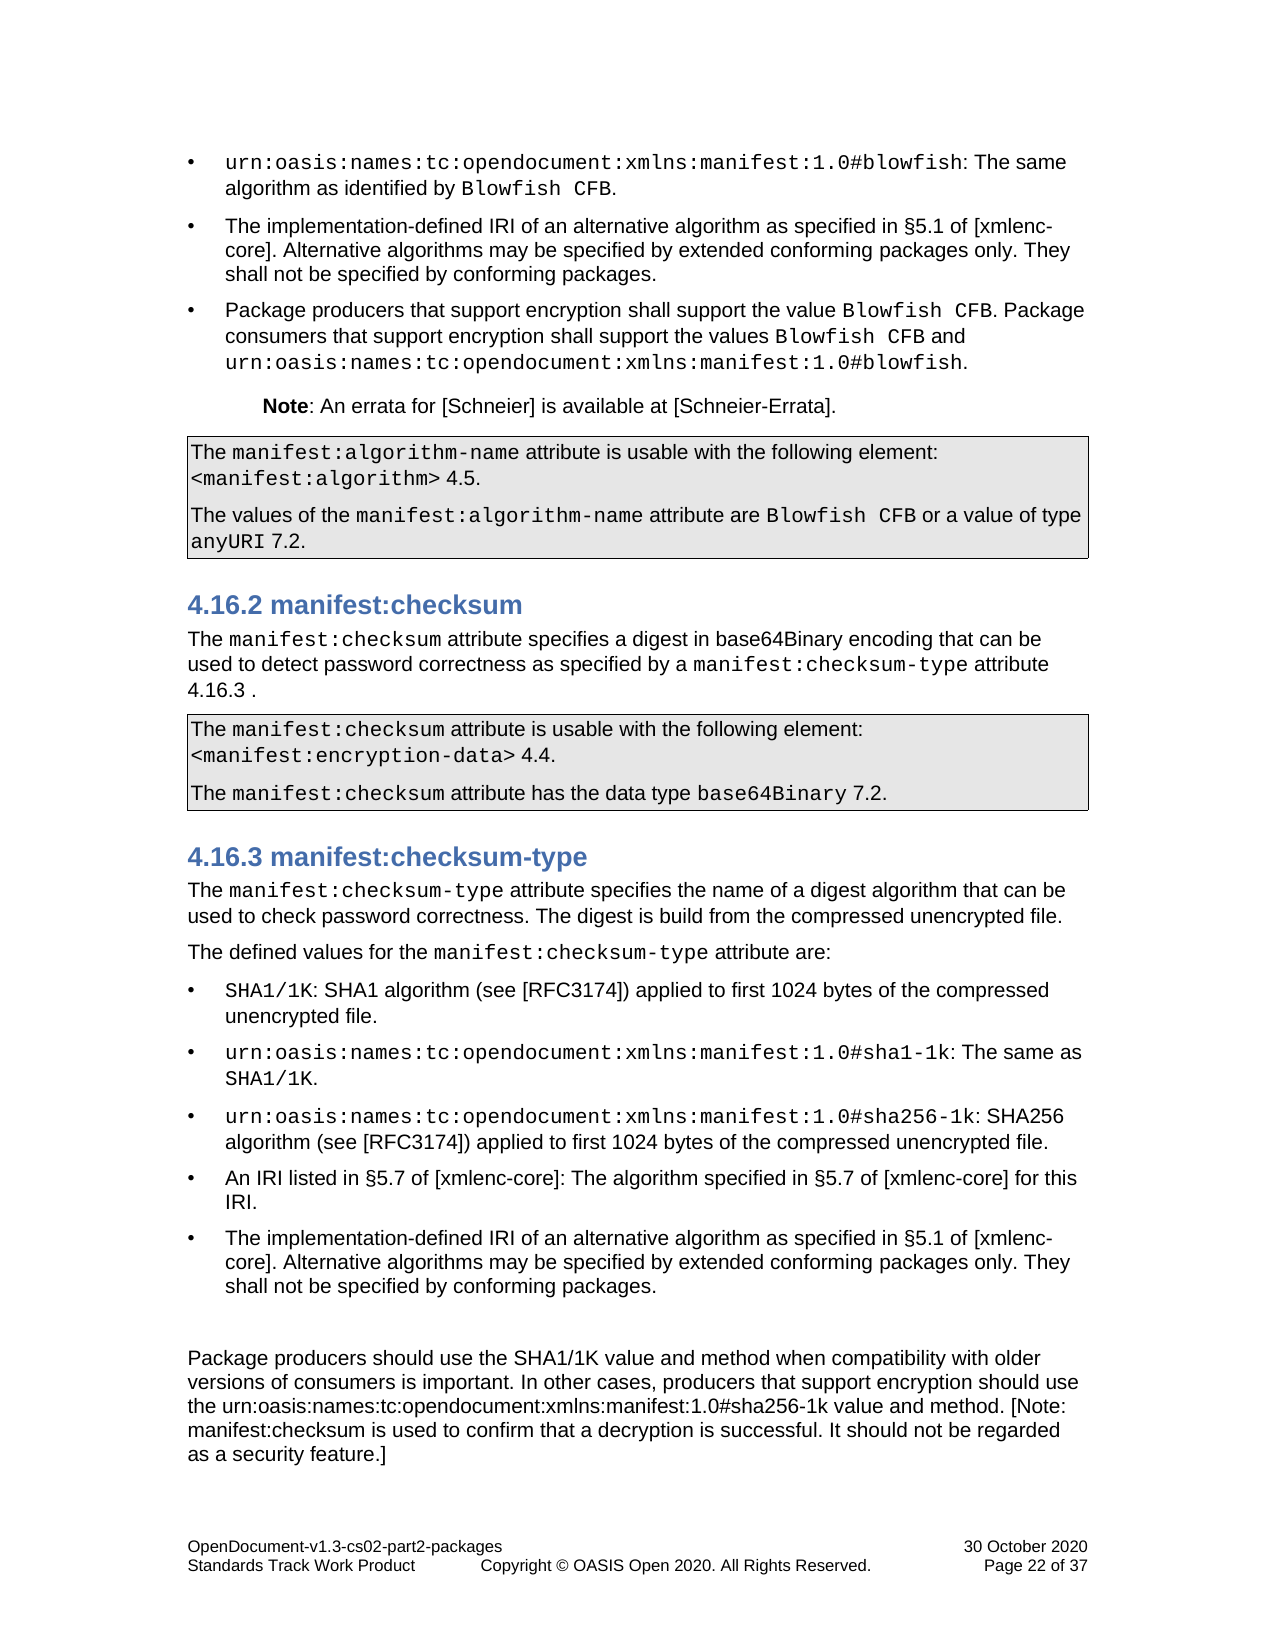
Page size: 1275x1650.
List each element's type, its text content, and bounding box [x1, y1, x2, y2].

list The manifest:checksum attribute has the data type base64Binary 7.2. [188, 778, 1088, 810]
text The defined values for the manifest:checksum-type attribute are: [187, 940, 1088, 966]
text The manifest:checksum attribute specifies a digest in base64Binary encoding that can be used to detect password correctness as specified by a manifest:checksum-type attribute 4.16.3 . [187, 626, 1088, 702]
text Package producers should use the SHA1/1K value and method when compatibility with older versions of consumers is important. In other cases, producers that support encryption should use the urn:oasis:names:tc:opendocument:xmlns:manifest:1.0#sha256-1k value and method. [Note: manifest:checksum is used to confirm that a decryption is successful. It should not be regarded as a security feature.] [187, 1346, 1088, 1466]
list The implementation-defined IRI of an alternative algorithm as specified in §5.1 of [xmlenc-core]. Alternative algorithms may be specified by extended conforming packages only. They shall not be specified by conforming packages. [187, 1226, 1088, 1298]
list The implementation-defined IRI of an alternative algorithm as specified in §5.1 of [xmlenc-core]. Alternative algorithms may be specified by extended conforming packages only. They shall not be specified by conforming packages. [187, 214, 1088, 286]
text The manifest:checksum-type attribute specifies the name of a digest algorithm that can be used to check password correctness. The digest is build from the compressed unencrypted file. [187, 878, 1088, 928]
list SHA1/1K: SHA1 algorithm (see [RFC3174]) applied to first 1024 bytes of the compressed unencrypted file. [187, 978, 1088, 1028]
text Note: An errata for [Schneier] is available at [Schneier-Errata]. [262, 394, 1013, 418]
list The manifest:algorithm-name attribute is usable with the following element: <manifest:algorithm> 4.5. [188, 437, 1088, 491]
list urn:oasis:names:tc:opendocument:xmlns:manifest:1.0#sha1-1k: The same as SHA1/1K. [187, 1040, 1088, 1092]
list An IRI listed in §5.7 of [xmlenc-core]: The algorithm specified in §5.7 of [xmlenc-core] for this IRI. [187, 1166, 1088, 1213]
list Package producers that support encryption shall support the value Blowfish CFB. Package consumers that support encryption shall support the values Blowfish CFB and urn:oasis:names:tc:opendocument:xmlns:manifest:1.0#blowfish. [187, 298, 1088, 375]
subtitle manifest:checksum [187, 589, 1088, 620]
subtitle manifest:checksum-type [187, 841, 1088, 872]
list The manifest:checksum attribute is usable with the following element: <manifest:encryption-data> 4.4. [188, 715, 1088, 769]
list urn:oasis:names:tc:opendocument:xmlns:manifest:1.0#sha256-1k: SHA256 algorithm (see [RFC3174]) applied to first 1024 bytes of the compressed unencrypted file. [187, 1104, 1088, 1153]
list urn:oasis:names:tc:opendocument:xmlns:manifest:1.0#blowfish: The same algorithm as identified by Blowfish CFB. [187, 150, 1088, 202]
list The values of the manifest:algorithm-name attribute are Blowfish CFB or a value of type anyURI 7.2. [188, 500, 1088, 558]
